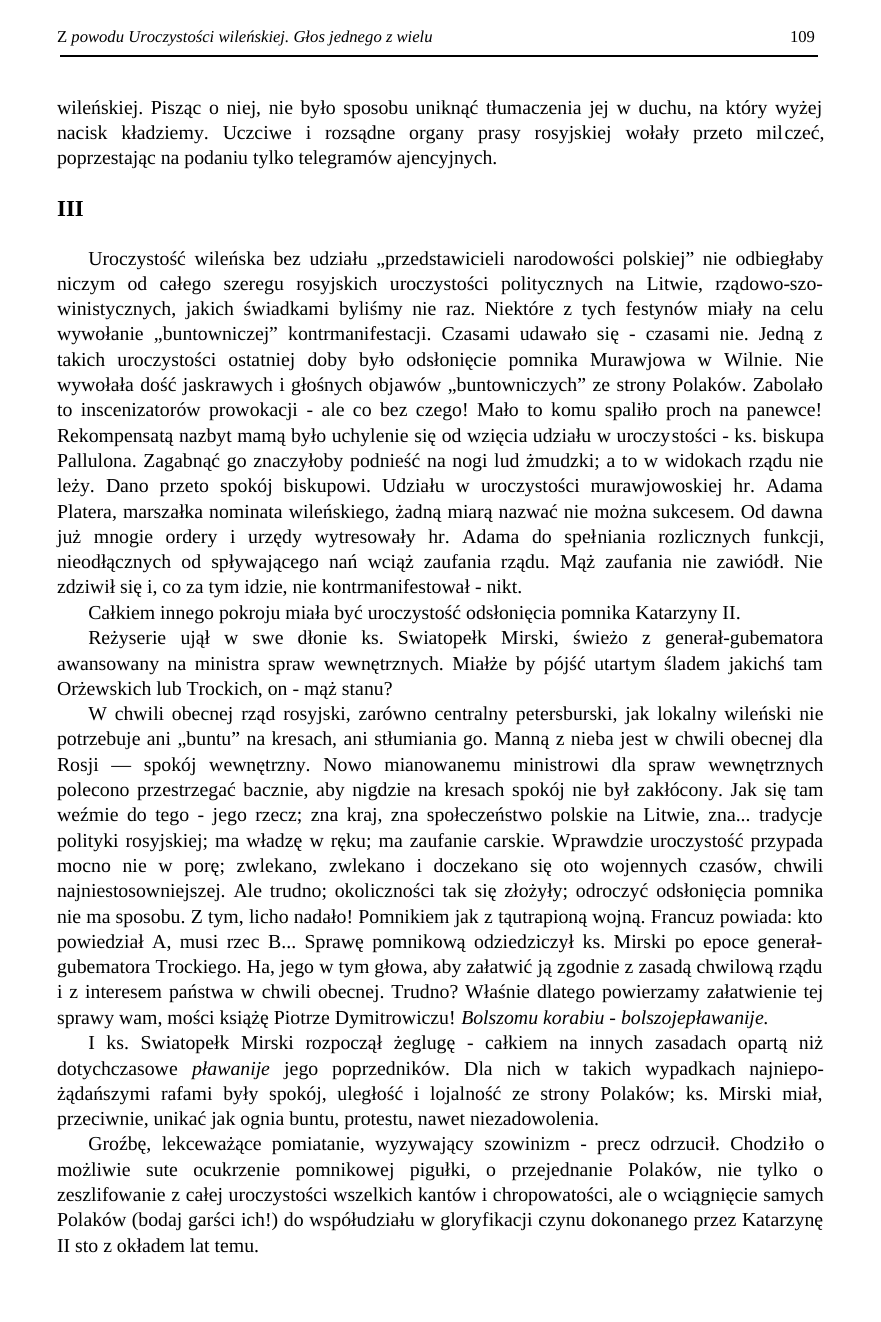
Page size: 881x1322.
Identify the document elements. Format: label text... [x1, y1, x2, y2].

text Z powodu Uroczystości wileńskiej. Głos jednego z wielu [57, 27, 478, 46]
text 109 [790, 27, 820, 46]
text W chwili obecnej rząd rosyjski, zarówno centralny petersburski, jak lokalny wileński nie potrzebuje ani „buntu” na kresach, ani stłumiania go. Manną z nieba jest w chwili obecnej dla Rosji — spokój wewnętrzny. Nowo mianowanemu ministrowi dla spraw wewnętrznych polecono przestrzegać bacznie, aby nigdzie na kresach spokój nie był zakłócony. Jak się tam weźmie do tego - jego rzecz; zna kraj, zna społeczeństwo polskie na Litwie, zna... tradycje polityki rosyjskiej; ma władzę w ręku; ma zaufanie carskie. Wprawdzie uroczystość przypada mocno nie w porę; zwlekano, zwlekano i doczekano się oto wojennych czasów, chwili najniestosowniejszej. Ale trudno; okoliczności tak się złożyły; odroczyć odsłonięcia pomnika nie ma sposobu. Z tym, licho nadało! Pomnikiem jak z tąutrapioną wojną. Francuz powiada: kto powiedział A, musi rzec B... Sprawę pomnikową odziedziczył ks. Mirski po epoce generał-gubematora Trockiego. Ha, jego w tym głowa, aby załatwić ją zgodnie z zasadą chwilową rządu i z interesem państwa w chwili obecnej. Trudno? Właśnie dlatego powierzamy załatwienie tej sprawy wam, mości książę Piotrze Dymitrowiczu! Bolszomu korabiu - bolszojepławanije. [57, 702, 824, 1029]
subtitle III [57, 196, 824, 221]
text wileńskiej. Pisząc o niej, nie było sposobu uniknąć tłumaczenia jej w duchu, na który wyżej nacisk kładziemy. Uczciwe i rozsądne organy prasy rosyjskiej wołały przeto mil­czeć, poprzestając na podaniu tylko telegramów ajencyjnych. [57, 96, 824, 169]
text I ks. Swiatopełk Mirski rozpoczął żeglugę - całkiem na innych zasadach opartą niż dotychczasowe pławanije jego poprzedników. Dla nich w takich wypadkach najniepo- żądańszymi rafami były spokój, uległość i lojalność ze strony Polaków; ks. Mirski miał, przeciwnie, unikać jak ognia buntu, protestu, nawet niezadowolenia. [57, 1031, 824, 1130]
text Groźbę, lekceważące pomiatanie, wyzywający szowinizm - precz odrzucił. Chodzi­ło o możliwie sute ocukrzenie pomnikowej pigułki, o przejednanie Polaków, nie tylko o zeszlifowanie z całej uroczystości wszelkich kantów i chropowatości, ale o wciągnięcie samych Polaków (bodaj garści ich!) do współudziału w gloryfikacji czynu dokonanego przez Katarzynę II sto z okładem lat temu. [57, 1132, 824, 1256]
text Całkiem innego pokroju miała być uroczystość odsłonięcia pomnika Katarzyny II. [57, 601, 824, 624]
text Uroczystość wileńska bez udziału „przedstawicieli narodowości polskiej” nie odbiegłaby niczym od całego szeregu rosyjskich uroczystości politycznych na Litwie, rządowo-szo- winistycznych, jakich świadkami byliśmy nie raz. Niektóre z tych festynów miały na celu wywołanie „buntowniczej” kontrmanifestacji. Czasami udawało się - czasami nie. Jedną z takich uroczystości ostatniej doby było odsłonięcie pomnika Murawjowa w Wilnie. Nie wywołała dość jaskrawych i głośnych objawów „buntowniczych” ze strony Polaków. Zabolało to inscenizatorów prowokacji - ale co bez czego! Mało to komu spaliło proch na panewce! Rekompensatą nazbyt mamą było uchylenie się od wzięcia udziału w uroczy­stości - ks. biskupa Pallulona. Zagabnąć go znaczyłoby podnieść na nogi lud żmudzki; a to w widokach rządu nie leży. Dano przeto spokój biskupowi. Udziału w uroczystości murawjowoskiej hr. Adama Platera, marszałka nominata wileńskiego, żadną miarą nazwać nie można sukcesem. Od dawna już mnogie ordery i urzędy wytresowały hr. Adama do speł­niania rozlicznych funkcji, nieodłącznych od spływającego nań wciąż zaufania rządu. Mąż zaufania nie zawiódł. Nie zdziwił się i, co za tym idzie, nie kontrmanifestował - nikt. [57, 246, 824, 598]
text Reżyserie ujął w swe dłonie ks. Swiatopełk Mirski, świeżo z generał-gubematora awansowany na ministra spraw wewnętrznych. Miałże by pójść utartym śladem jakichś tam Orżewskich lub Trockich, on - mąż stanu? [57, 626, 824, 699]
